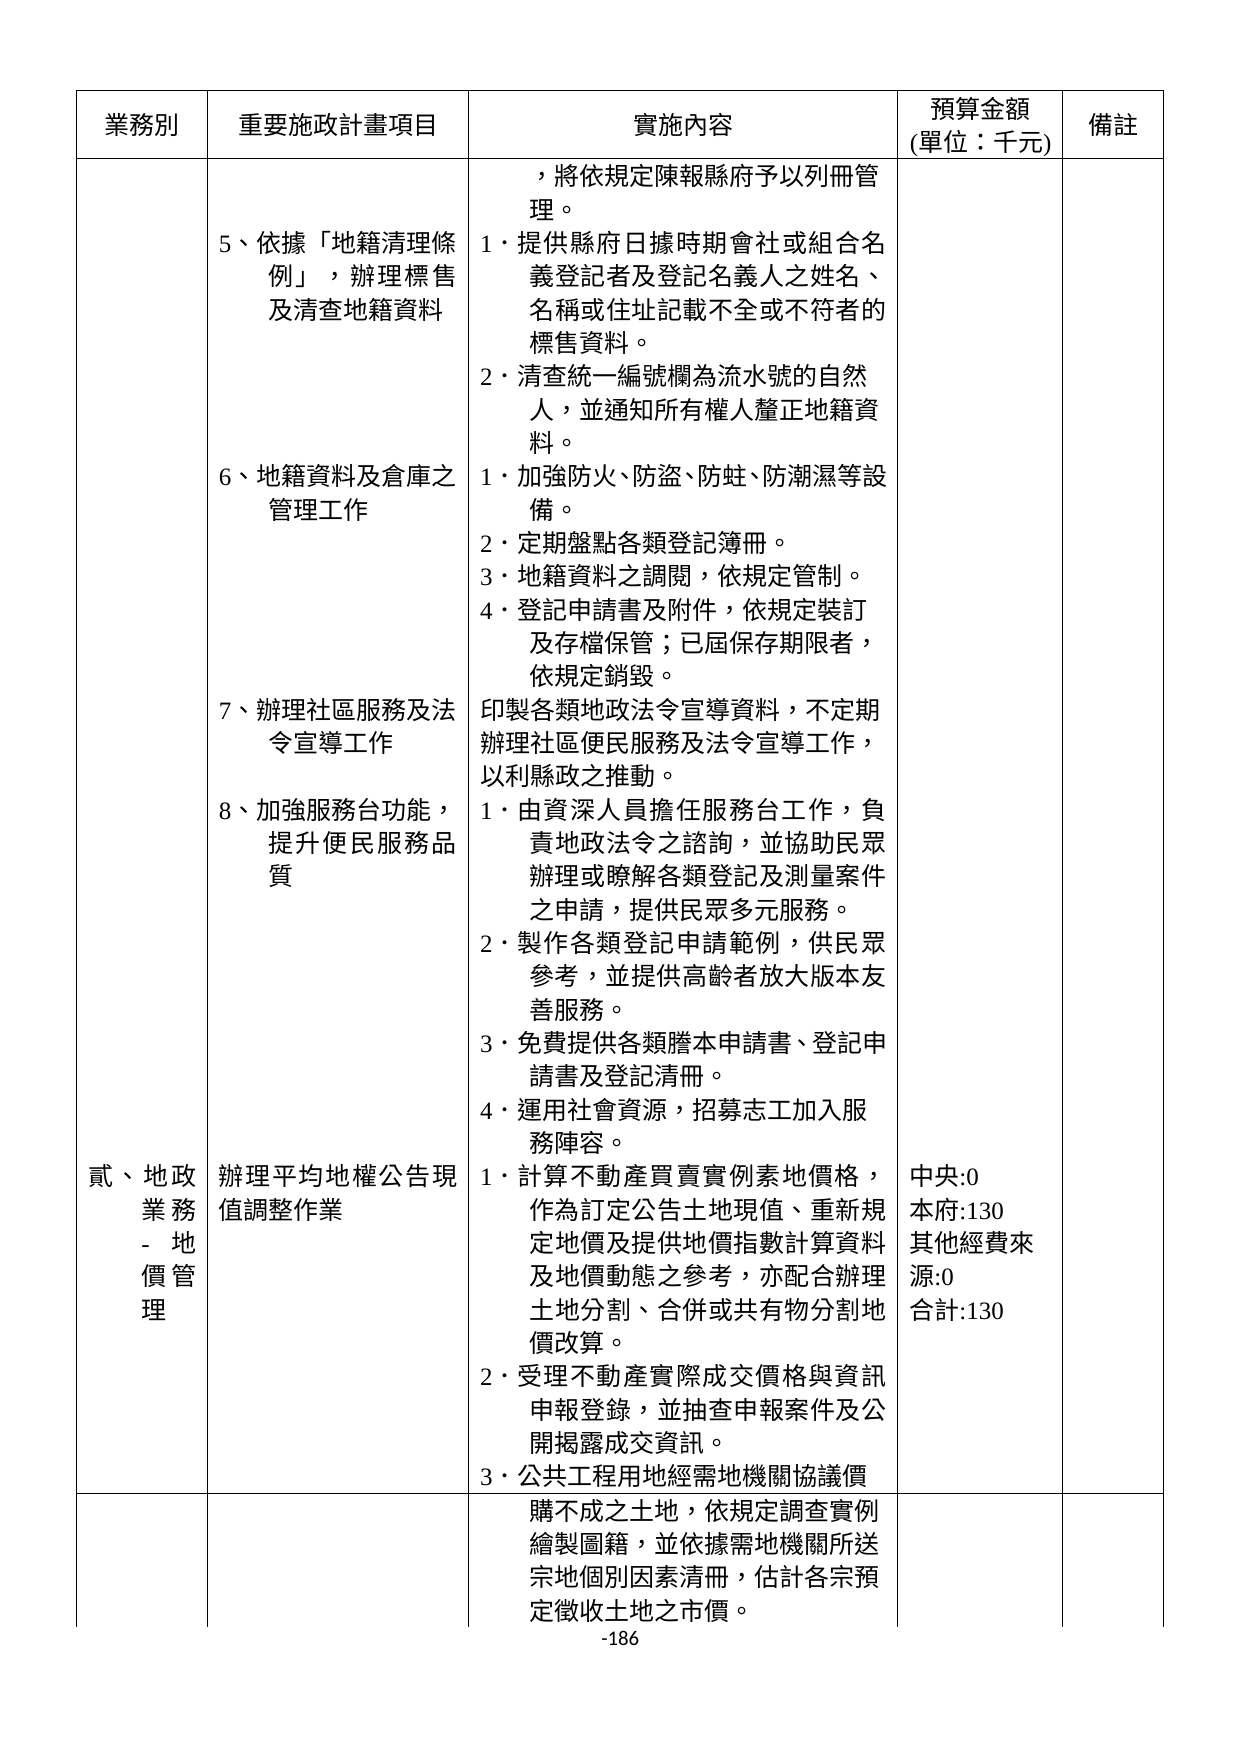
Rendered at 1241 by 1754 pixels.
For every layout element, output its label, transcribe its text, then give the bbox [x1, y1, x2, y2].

table_cell 提供縣府日據時期會社或組合名義登記者及登記名義人之姓名、名稱或住址記載不全或不符者的標售資料。 清查統一編號欄為流水號的自然人，並通知所有權人釐正地籍資料。 [469, 226, 897, 459]
table_cell 依據「地籍清理條例」，辦理標售及清查地籍資料 [208, 226, 468, 459]
table_cell [77, 159, 207, 226]
table_cell [77, 1494, 207, 1627]
table_cell 辦理平均地權公告現值調整作業 [208, 1159, 468, 1492]
table_header 預算金額 (單位：千元) [898, 91, 1062, 158]
table_cell 由資深人員擔任服務台工作，負責地政法令之諮詢，並協助民眾辦理或瞭解各類登記及測量案件之申請，提供民眾多元服務。 製作各類登記申請範例，供民眾參考，並提供高齡者放大版本友善服務。 免費提供各類謄本申請書、登記申請書及登記清冊。 運用社會資源，招募志工加入服務陣容。 [469, 793, 897, 1159]
table_cell [208, 1494, 468, 1627]
table_cell 貳、地政業務-地價管理 [77, 1159, 207, 1492]
table_cell 購不成之土地，依規定調查實例繪製圖籍，並依據需地機關所送宗地個別因素清冊，估計各宗預定徵收土地之市價。 [469, 1494, 897, 1627]
table_cell [898, 459, 1062, 692]
table_cell [1063, 226, 1163, 459]
table_cell [898, 1494, 1062, 1627]
table_cell 中央:0 本府:130 其他經費來源:0 合計:130 [898, 1159, 1062, 1492]
table_cell 加強服務台功能，提升便民服務品質 [208, 793, 468, 1159]
table_cell [898, 793, 1062, 1159]
table_cell 地籍資料及倉庫之管理工作 [208, 459, 468, 692]
table_cell [1063, 1494, 1163, 1627]
table_cell [77, 226, 207, 459]
table_cell [208, 159, 468, 226]
table_cell [898, 226, 1062, 459]
table_header 重要施政計畫項目 [208, 91, 468, 158]
table_cell ，將依規定陳報縣府予以列冊管理。 [469, 159, 897, 226]
table_cell [898, 693, 1062, 792]
table_header 備註 [1063, 91, 1163, 158]
table_cell 印製各類地政法令宣導資料，不定期辦理社區便民服務及法令宣導工作，以利縣政之推動。 [469, 693, 897, 792]
table_header 業務別 [77, 91, 207, 158]
table_cell [898, 159, 1062, 226]
table_cell 加強防火、防盜、防蛀、防潮濕等設備。 定期盤點各類登記簿冊。 地籍資料之調閱，依規定管制。 登記申請書及附件，依規定裝訂及存檔保管；已屆保存期限者，依規定銷毀。 [469, 459, 897, 692]
table_cell [77, 693, 207, 792]
table_cell 辦理社區服務及法令宣導工作 [208, 693, 468, 792]
table_cell [1063, 459, 1163, 692]
table_cell [1063, 1159, 1163, 1492]
table_cell [77, 459, 207, 692]
table_cell [1063, 159, 1163, 226]
table_header 實施內容 [469, 91, 897, 158]
table_cell 計算不動產買賣實例素地價格，作為訂定公告土地現值、重新規定地價及提供地價指數計算資料及地價動態之參考，亦配合辦理土地分割、合併或共有物分割地價改算。 受理不動產實際成交價格與資訊申報登錄，並抽查申報案件及公開揭露成交資訊。 公共工程用地經需地機關協議價 [469, 1159, 897, 1492]
table_cell [1063, 793, 1163, 1159]
table_cell [77, 793, 207, 1159]
table_cell [1063, 693, 1163, 792]
